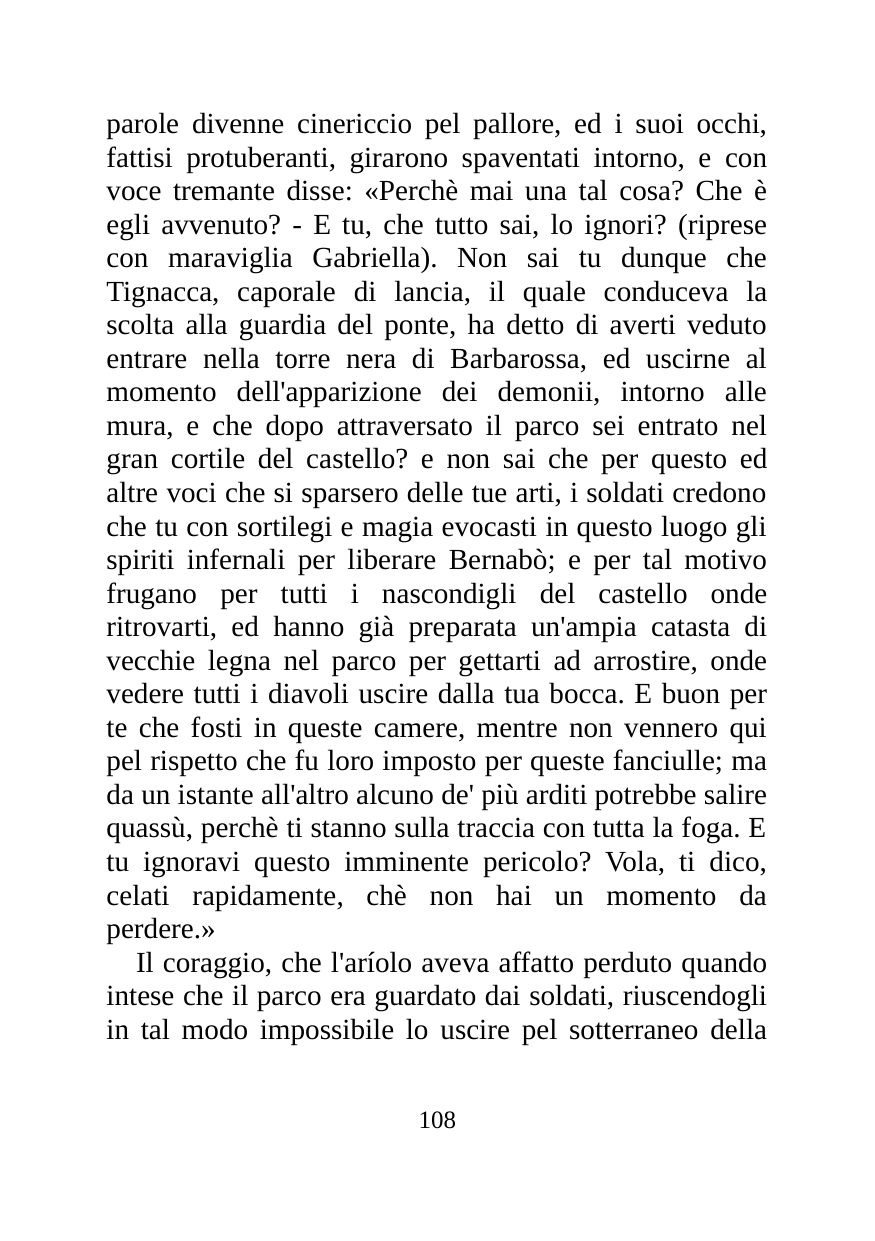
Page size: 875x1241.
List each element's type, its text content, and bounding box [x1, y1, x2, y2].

text Il coraggio, che l'aríolo aveva affatto perduto quando intese che il parco era guardato dai soldati, riuscendogli in tal modo impossibile lo uscire pel sotterraneo della [106, 945, 768, 1045]
text parole divenne cinericcio pel pallore, ed i suoi occhi, fattisi protuberanti, girarono spaventati intorno, e con voce tremante disse: «Perchè mai una tal cosa? Che è egli avvenuto? - E tu, che tutto sai, lo ignori? (riprese con maraviglia Gabriella). Non sai tu dunque che Tignacca, caporale di lancia, il quale conduceva la scolta alla guardia del ponte, ha detto di averti veduto entrare nella torre nera di Barbarossa, ed uscirne al momento dell'apparizione dei demonii, intorno alle mura, e che dopo attraversato il parco sei entrato nel gran cortile del castello? e non sai che per questo ed altre voci che si sparsero delle tue arti, i soldati credono che tu con sortilegi e magia evocasti in questo luogo gli spiriti infernali per liberare Bernabò; e per tal motivo frugano per tutti i nascondigli del castello onde ritrovarti, ed hanno già preparata un'ampia catasta di vecchie legna nel parco per gettarti ad arrostire, onde vedere tutti i diavoli uscire dalla tua bocca. E buon per te che fosti in queste camere, mentre non vennero qui pel rispetto che fu loro imposto per queste fanciulle; ma da un istante all'altro alcuno de' più arditi potrebbe salire quassù, perchè ti stanno sulla traccia con tutta la foga. E tu ignoravi questo imminente pericolo? Vola, ti dico, celati rapidamente, chè non hai un momento da perdere.» [106, 106, 768, 945]
